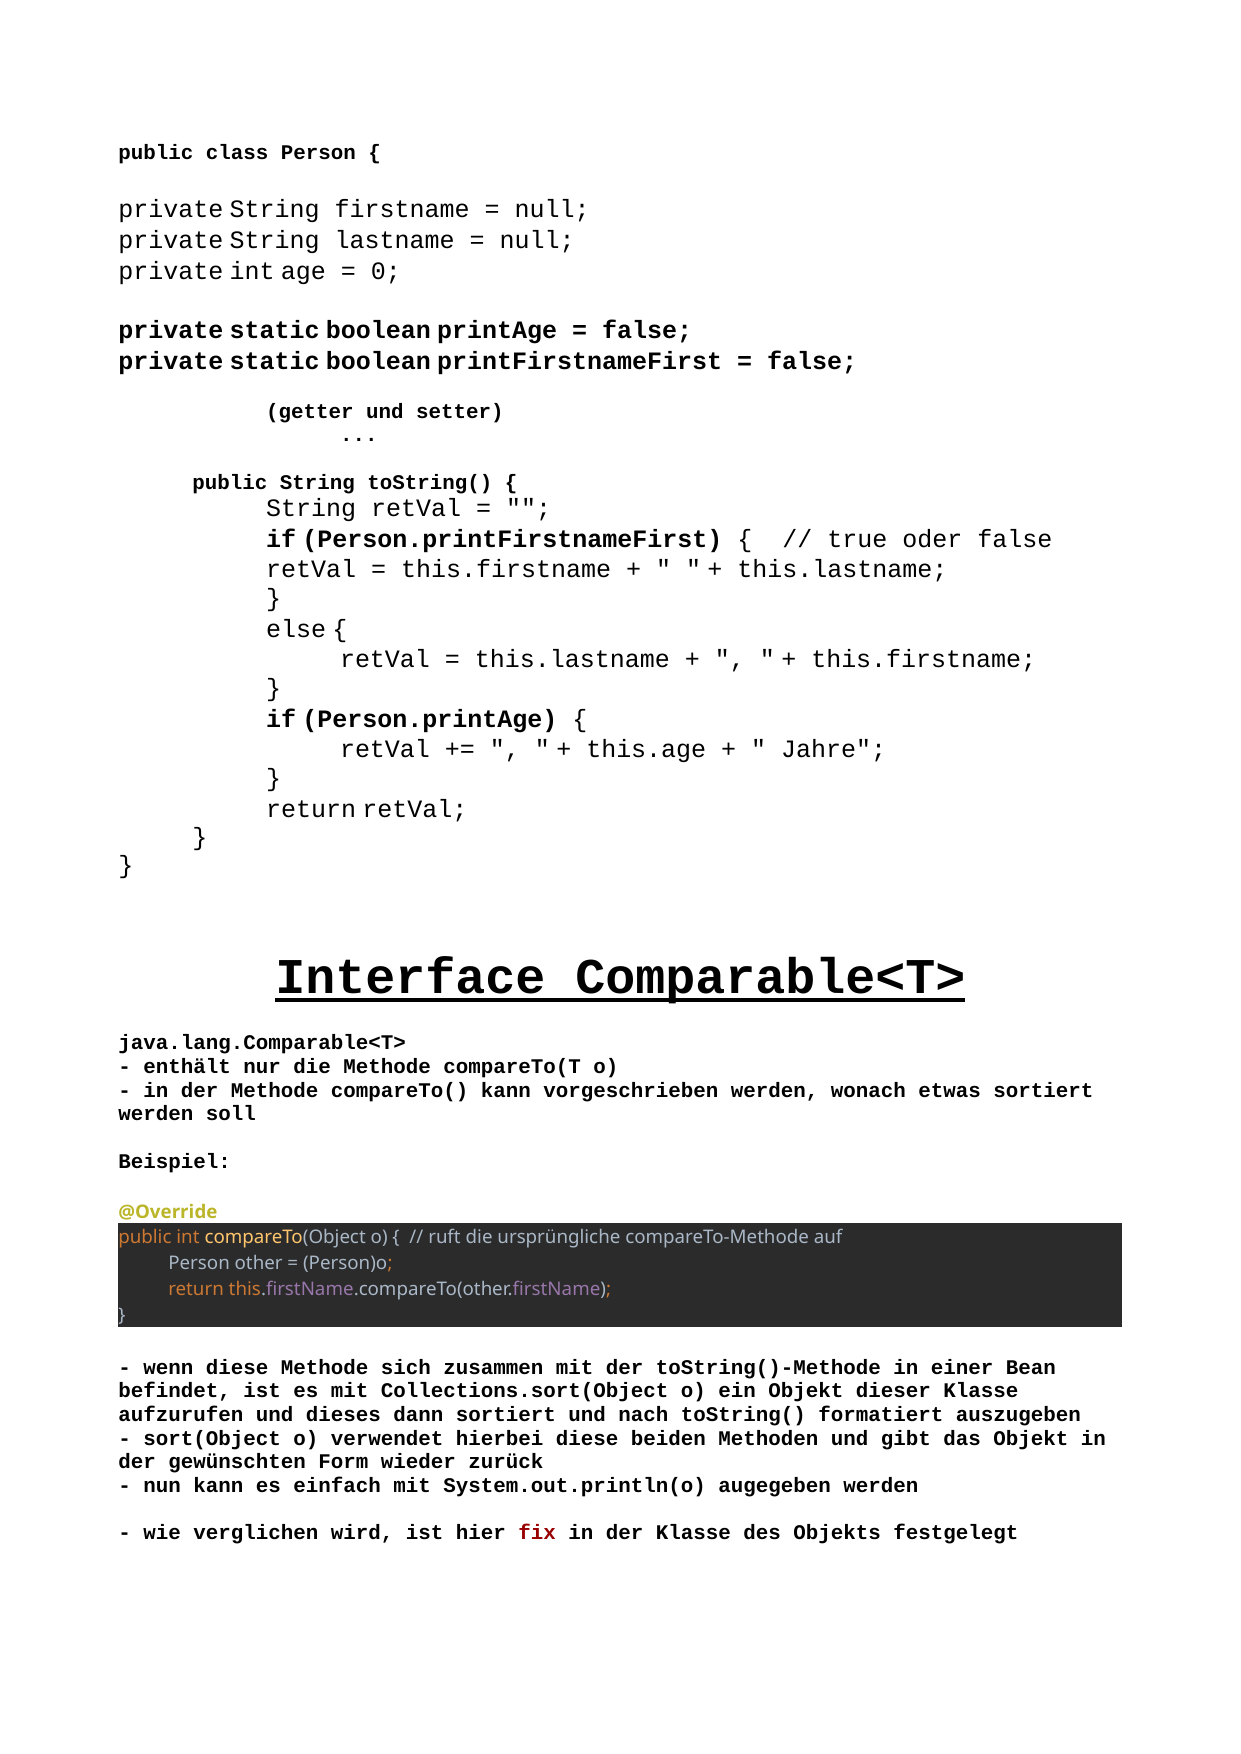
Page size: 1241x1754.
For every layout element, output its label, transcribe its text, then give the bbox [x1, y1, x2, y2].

text private String lastname = null; [118, 225, 1122, 256]
text - wenn diese Methode sich zusammen mit der toString()-Methode in einer Bean befindet, ist es mit Collections.sort(Object o) ein Objekt dieser Klasse aufzurufen und dieses dann sortiert und nach toString() formatiert auszugeben [118, 1357, 1122, 1428]
text - in der Methode compareTo() kann vorgeschrieben werden, wonach etwas sortiert werden soll [118, 1080, 1122, 1127]
text ... [118, 424, 1122, 448]
text retVal = this.lastname + ", " + this.firstname; [118, 644, 1122, 675]
text } [118, 1302, 1122, 1327]
text java.lang.Comparable<T> [118, 1032, 1122, 1056]
text @Override [118, 1198, 1122, 1223]
text public int compareTo(Object o) { // ruft die ursprüngliche compareTo-Methode auf [118, 1223, 1122, 1249]
text - nun kann es einfach mit System.out.println(o) augegeben werden [118, 1475, 1122, 1498]
text } [118, 585, 1122, 614]
text (getter und setter) [118, 401, 1122, 424]
text return this.firstName.compareTo(other.firstName); [118, 1275, 1122, 1302]
text } [118, 824, 1122, 853]
text retVal = this.firstname + " " + this.lastname; [118, 554, 1122, 585]
text String retVal = ""; [118, 495, 1122, 524]
text public String toString() { [118, 472, 1122, 495]
text private static boolean printFirstnameFirst = false; [118, 346, 1122, 377]
text private int age = 0; [118, 256, 1122, 287]
text - enthält nur die Methode compareTo(T o) [118, 1056, 1122, 1080]
text } [118, 765, 1122, 794]
text } [118, 853, 1122, 881]
text Person other = (Person)o; [118, 1249, 1122, 1275]
text } [118, 675, 1122, 704]
text Beispiel: [118, 1151, 1122, 1174]
text private static boolean printAge = false; [118, 315, 1122, 346]
text public class Person { [118, 142, 1122, 165]
text if (Person.printFirstnameFirst) { // true oder false [118, 524, 1122, 554]
text Interface Comparable<T> [118, 952, 1122, 1009]
text - wie verglichen wird, ist hier fix in der Klasse des Objekts festgelegt [118, 1522, 1122, 1546]
text private String firstname = null; [118, 194, 1122, 225]
text return retVal; [118, 794, 1122, 824]
text retVal += ", " + this.age + " Jahre"; [118, 734, 1122, 765]
text if (Person.printAge) { [118, 704, 1122, 734]
text - sort(Object o) verwendet hierbei diese beiden Methoden und gibt das Objekt in der gewünschten Form wieder zurück [118, 1428, 1122, 1475]
text else { [118, 614, 1122, 644]
